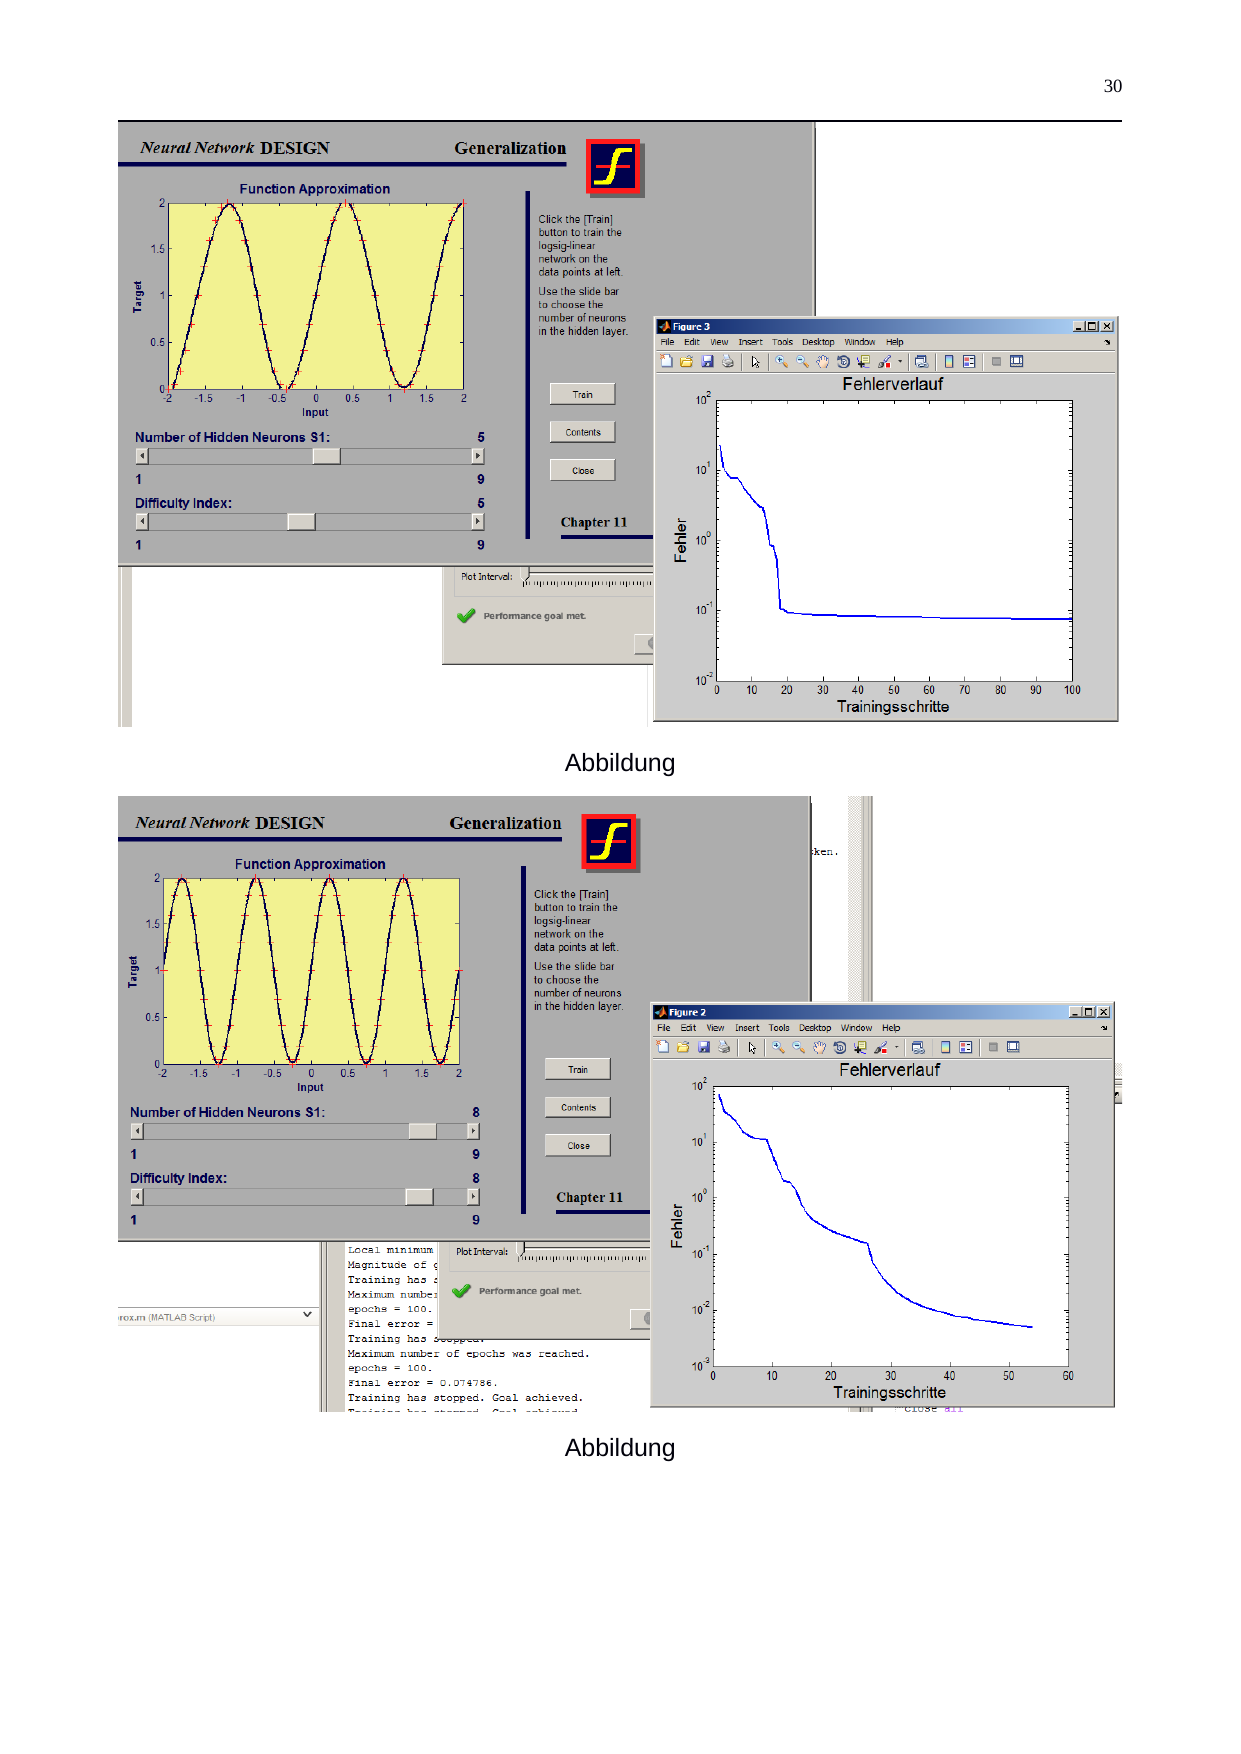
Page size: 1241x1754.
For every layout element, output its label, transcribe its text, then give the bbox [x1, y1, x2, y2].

picture [118, 796, 1123, 1412]
picture [118, 121, 1123, 727]
text Abbildung [118, 748, 1122, 776]
text Abbildung [118, 1433, 1122, 1462]
